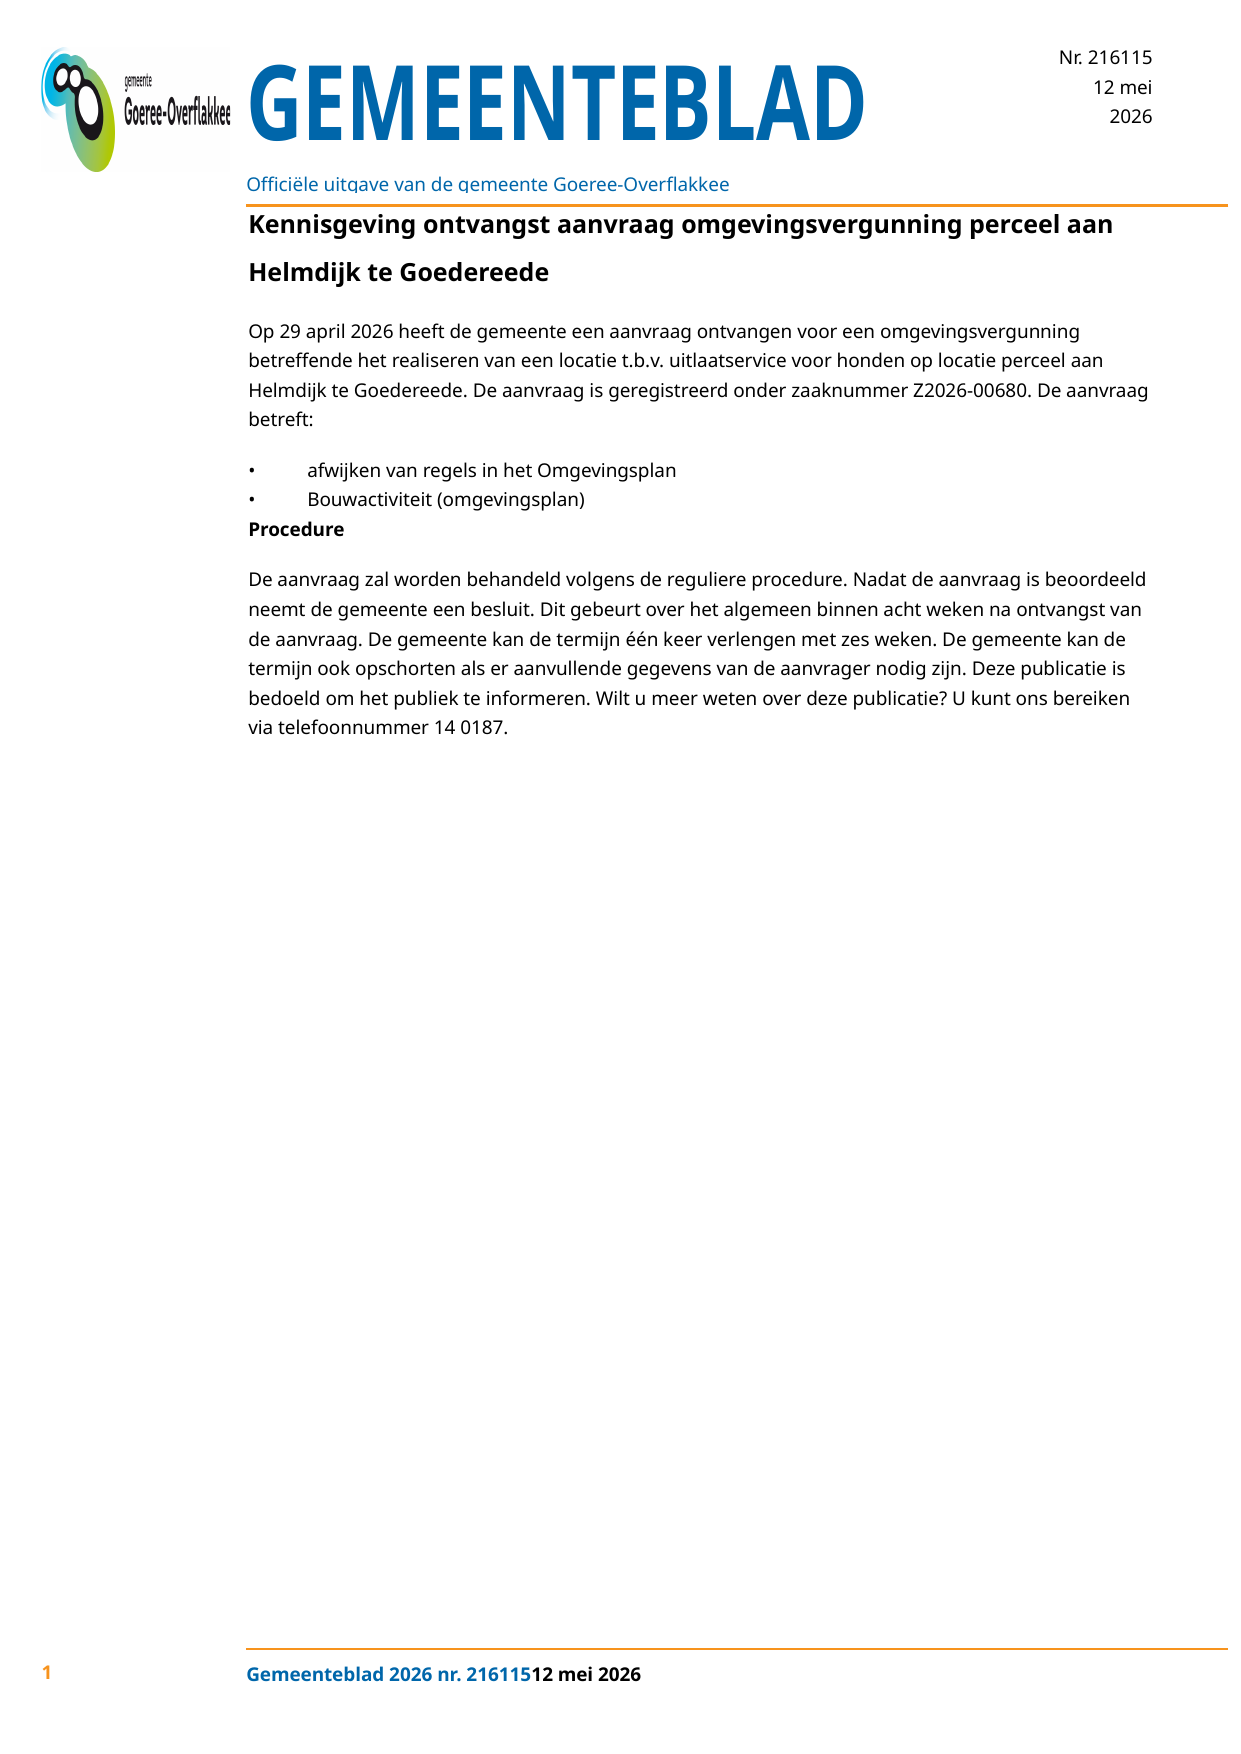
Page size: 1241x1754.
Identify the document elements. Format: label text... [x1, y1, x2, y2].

text Procedure [248, 516, 1152, 542]
text Op 29 april 2026 heeft de gemeente een aanvraag ontvangen voor een omgevingsvergunning betreffende het realiseren van een locatie t.b.v. uitlaatservice voor honden op locatie perceel aan Helmdijk te Goedereede. De aanvraag is geregistreerd onder zaaknummer Z2026-00680. De aanvraag betreft: [248, 318, 1152, 432]
list afwijken van regels in het Omgevingsplan [248, 457, 1152, 483]
picture [41, 47, 231, 172]
text De aanvraag zal worden behandeld volgens de reguliere procedure. Nadat de aanvraag is beoordeeld neemt de gemeente een besluit. Dit gebeurt over het algemeen binnen acht weken na ontvangst van de aanvraag. De gemeente kan de termijn één keer verlengen met zes weken. De gemeente kan de termijn ook opschorten als er aanvullende gegevens van de aanvrager nodig zijn. Deze publicatie is bedoeld om het publiek te informeren. Wilt u meer weten over deze publicatie? U kunt ons bereiken via telefoonnummer 14 0187. [248, 567, 1152, 740]
list Bouwactiviteit (omgevingsplan) [248, 487, 1152, 512]
text Kennisgeving ontvangst aanvraag omgevingsvergunning perceel aan Helmdijk te Goedereede [248, 207, 1152, 288]
